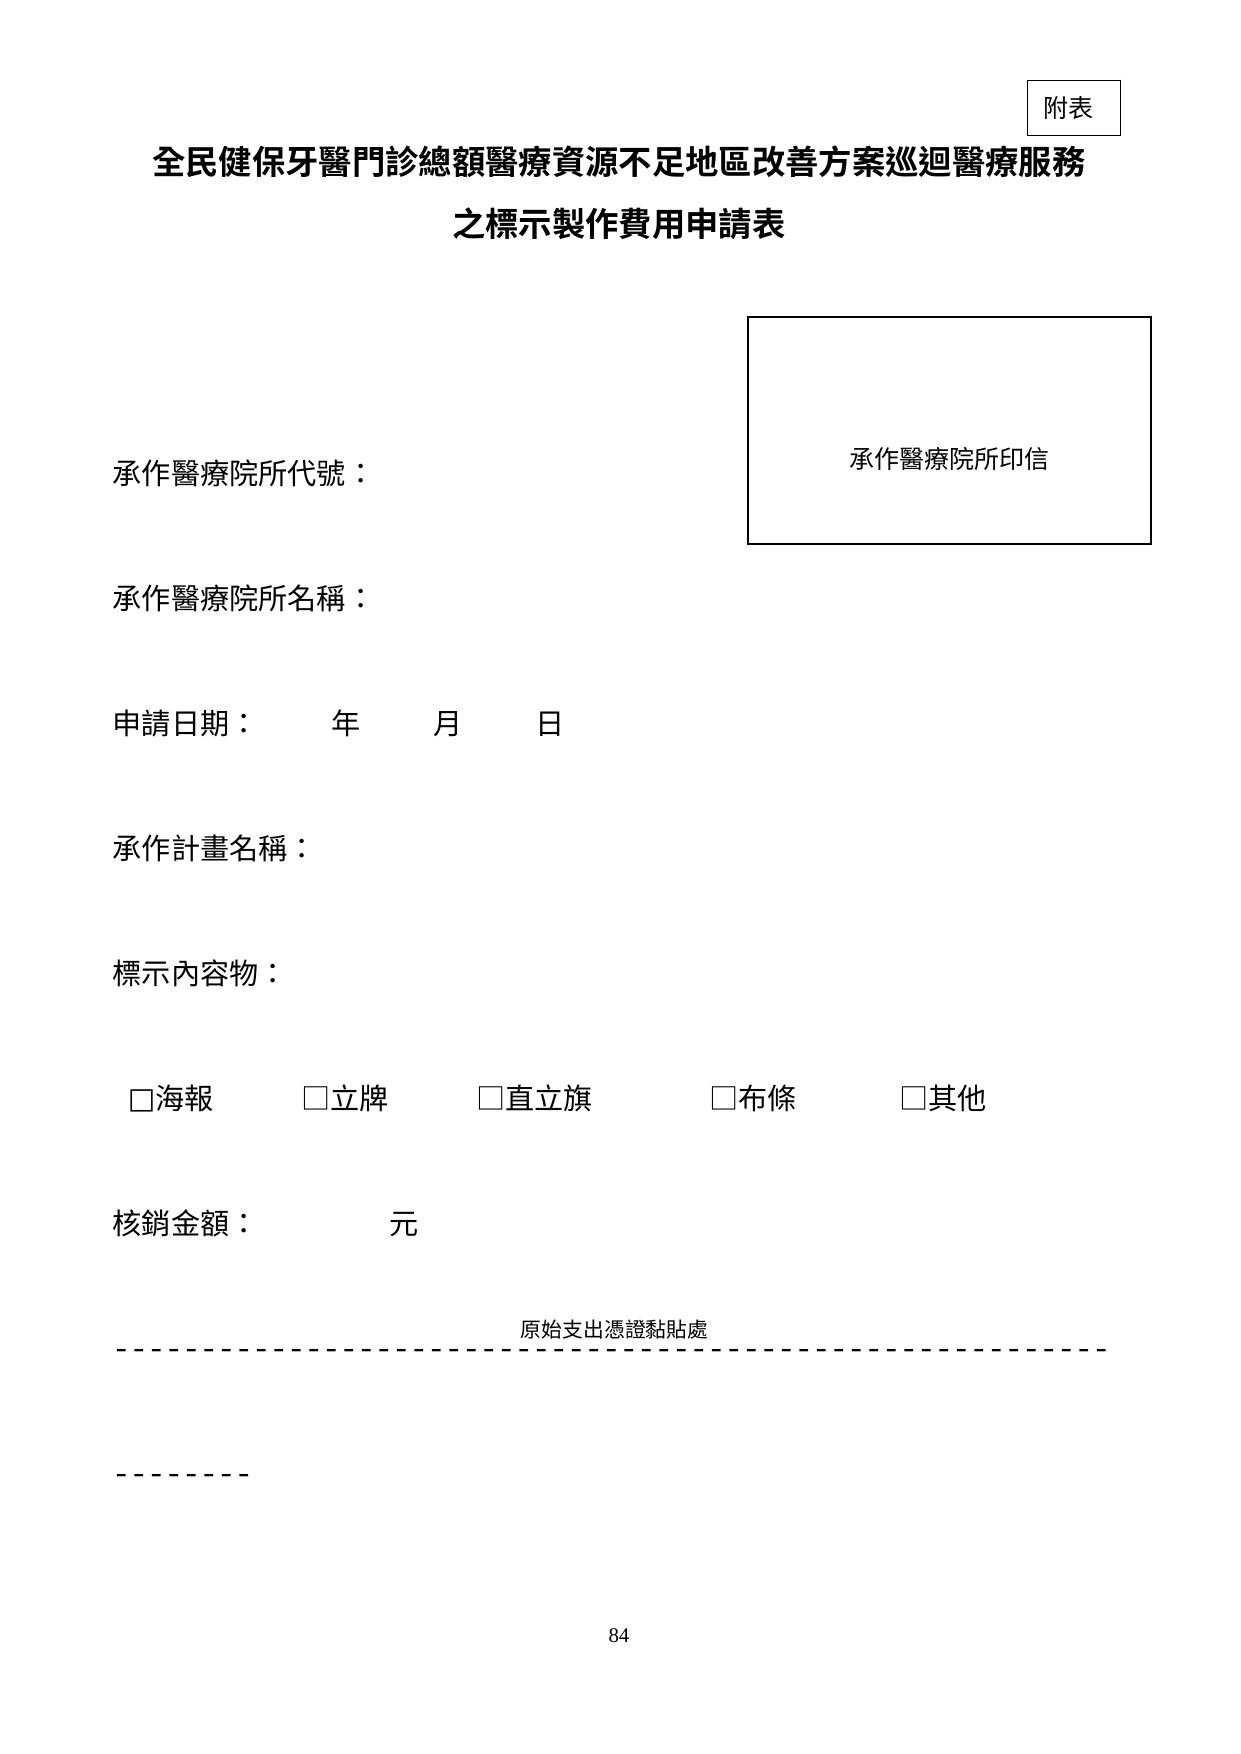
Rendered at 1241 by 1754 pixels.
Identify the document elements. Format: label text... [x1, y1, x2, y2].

text 全民健保牙醫門診總額醫療資源不足地區改善方案巡迴醫療服務 [112, 118, 1125, 180]
text 之標示製作費用申請表 [112, 180, 1125, 243]
text 承作計畫名稱： [112, 805, 1125, 868]
text □海報 □立牌 □直立旗 □布條 □其他 [112, 1055, 1125, 1118]
text 核銷金額： 元 [112, 1180, 1125, 1243]
text 原始支出憑證黏貼處 [521, 1313, 717, 1343]
text [1028, 81, 1120, 135]
text ----------------------------------------------------------------- [112, 1305, 1125, 1493]
text 承作醫療院所代號： [112, 430, 747, 493]
text 標示內容物： [112, 930, 1125, 993]
text 申請日期： 年 月 日 [112, 680, 1125, 743]
text 附表 [1043, 88, 1105, 124]
text 承作醫療院所名稱： [112, 555, 1125, 618]
text 承作醫療院所印信 [763, 440, 1135, 476]
